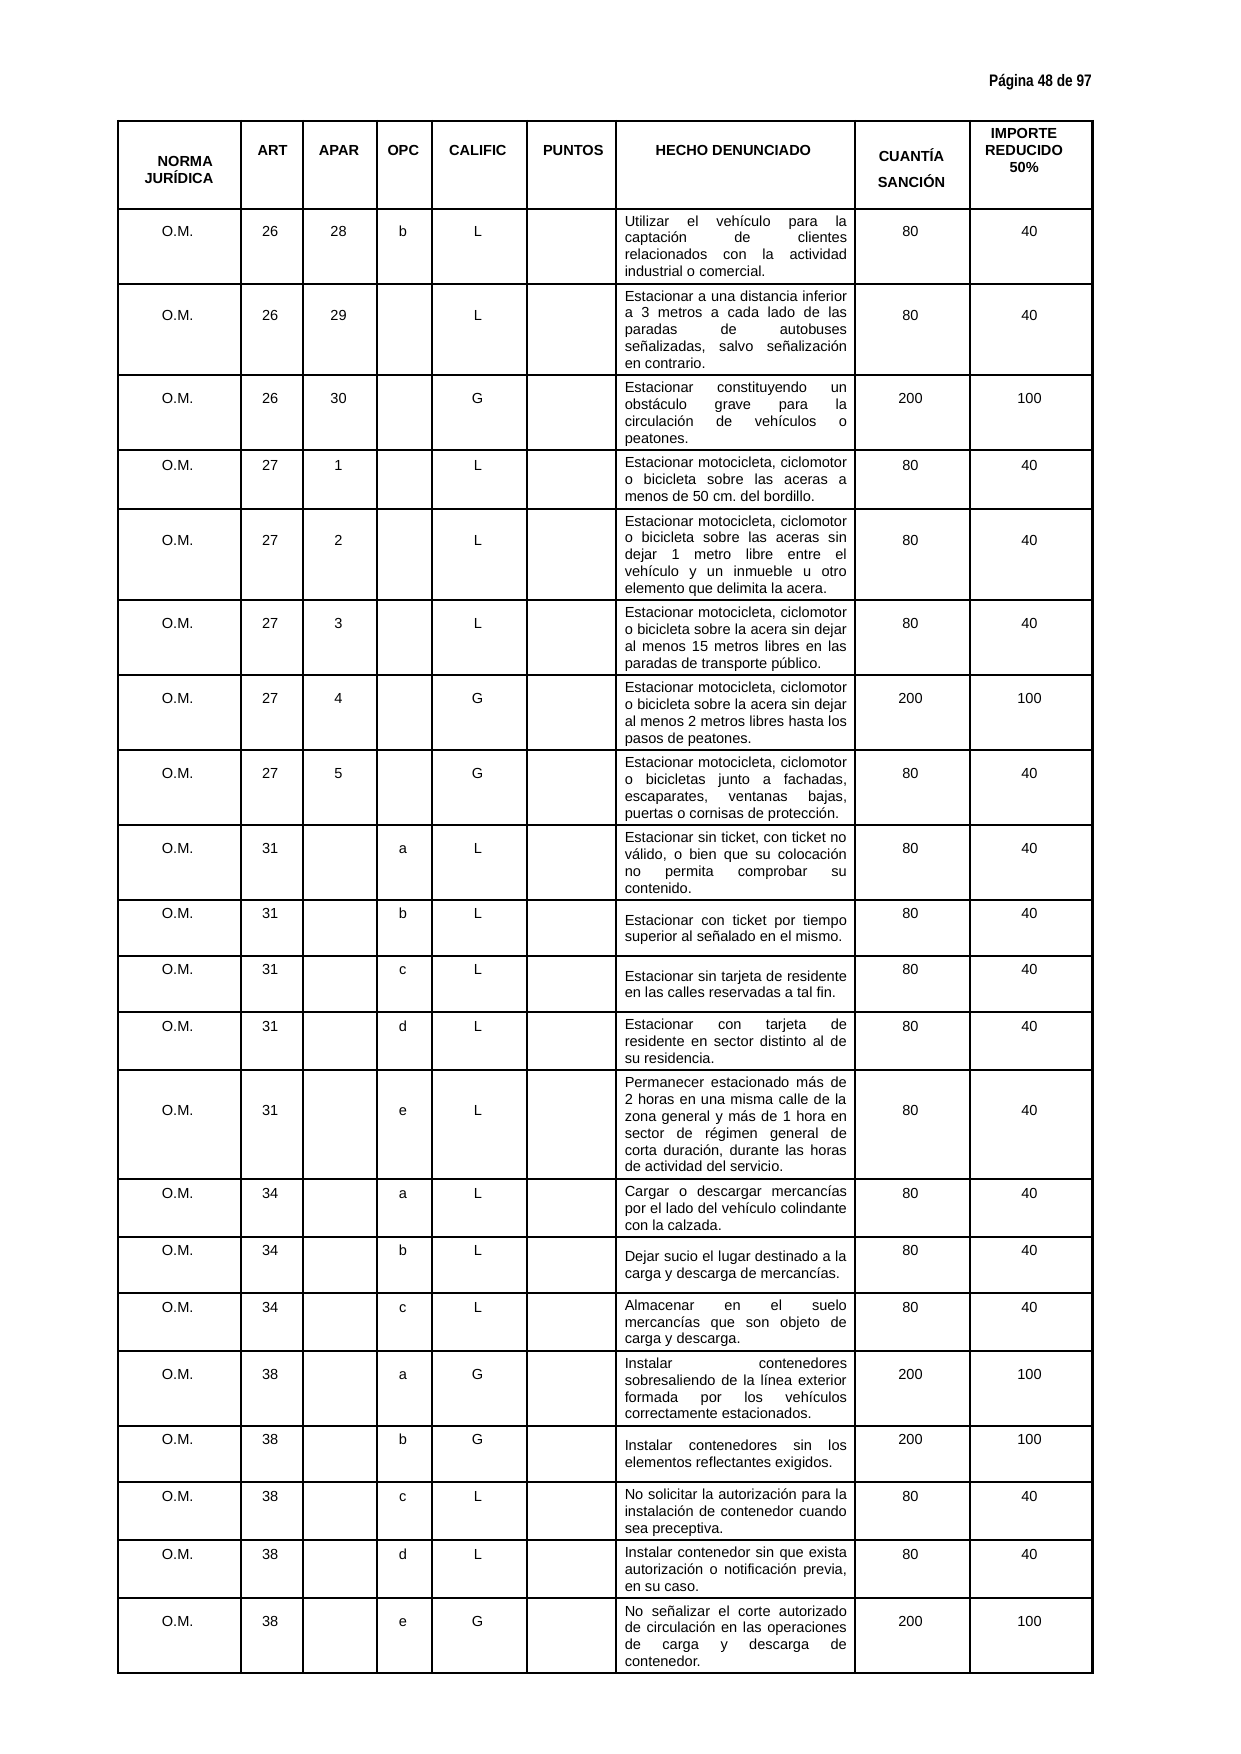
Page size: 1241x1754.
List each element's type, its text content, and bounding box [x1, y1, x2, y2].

table_cell 40 [971, 1294, 1091, 1350]
table_cell 40 [971, 751, 1091, 824]
table_cell 100 [971, 376, 1091, 449]
table_cell [304, 1352, 376, 1425]
table_cell 38 [242, 1599, 302, 1672]
table_cell O.M. [119, 1071, 240, 1178]
table_cell 40 [971, 510, 1091, 599]
table_cell L [433, 1071, 526, 1178]
table_cell [304, 957, 376, 1011]
table_cell 31 [242, 901, 302, 955]
table_cell [528, 1071, 615, 1178]
table_cell Estacionar motocicleta, ciclomotor o bicicleta sobre la acera sin dejar al menos 15 metros libres en las paradas de transporte público. [617, 601, 854, 674]
table_cell No solicitar la autorización para la instalación de contenedor cuando sea preceptiva. [617, 1483, 854, 1539]
table_cell [528, 1427, 615, 1481]
table_cell 31 [242, 1013, 302, 1069]
table_cell b [378, 901, 431, 955]
table_cell Instalar contenedor sin que exista autorización o notificación previa, en su caso. [617, 1541, 854, 1597]
table_cell O.M. [119, 210, 240, 282]
table_cell 40 [971, 1483, 1091, 1539]
table_cell O.M. [119, 376, 240, 449]
table_cell a [378, 1180, 431, 1236]
table_cell Estacionar motocicleta, ciclomotor o bicicletas junto a fachadas, escaparates, ventanas bajas, puertas o cornisas de protección. [617, 751, 854, 824]
table_cell O.M. [119, 1599, 240, 1672]
table_cell [378, 510, 431, 599]
table_cell 40 [971, 601, 1091, 674]
table_cell [528, 1238, 615, 1292]
table_cell [304, 1541, 376, 1597]
table_cell Estacionar con tarjeta de residente en sector distinto al de su residencia. [617, 1013, 854, 1069]
table_cell b [378, 1238, 431, 1292]
table_cell [528, 901, 615, 955]
table_cell 26 [242, 376, 302, 449]
table_cell 80 [856, 901, 969, 955]
table_cell Permanecer estacionado más de 2 horas en una misma calle de la zona general y más de 1 hora en sector de régimen general de corta duración, durante las horas de actividad del servicio. [617, 1071, 854, 1178]
table_cell [304, 901, 376, 955]
table_cell No señalizar el corte autorizado de circulación en las operaciones de carga y descarga de contenedor. [617, 1599, 854, 1672]
table_cell G [433, 751, 526, 824]
table_cell O.M. [119, 901, 240, 955]
table_cell O.M. [119, 1238, 240, 1292]
table_cell Estacionar a una distancia inferior a 3 metros a cada lado de las paradas de autobuses señalizadas, salvo señalización en contrario. [617, 285, 854, 374]
table_cell [304, 1427, 376, 1481]
table_cell 31 [242, 1071, 302, 1178]
table_cell [378, 376, 431, 449]
table_cell 100 [971, 1427, 1091, 1481]
table_cell Instalar contenedores sobresaliendo de la línea exterior formada por los vehículos correctamente estacionados. [617, 1352, 854, 1425]
table_header CUANTÍA SANCIÓN [856, 122, 969, 207]
table_cell [528, 376, 615, 449]
table_cell [528, 510, 615, 599]
table_cell O.M. [119, 676, 240, 749]
table_cell c [378, 957, 431, 1011]
table_cell [528, 1483, 615, 1539]
table_cell 80 [856, 957, 969, 1011]
table_cell 30 [304, 376, 376, 449]
table_cell d [378, 1013, 431, 1069]
table_cell [378, 451, 431, 507]
table_header OPC [378, 122, 431, 207]
table_cell 38 [242, 1483, 302, 1539]
table_cell [378, 601, 431, 674]
table_cell 38 [242, 1541, 302, 1597]
table_cell 40 [971, 1071, 1091, 1178]
table_header IMPORTE REDUCIDO 50% [971, 122, 1091, 207]
table_cell 5 [304, 751, 376, 824]
table_cell Estacionar constituyendo un obstáculo grave para la circulación de vehículos o peatones. [617, 376, 854, 449]
table_cell a [378, 1352, 431, 1425]
table_cell d [378, 1541, 431, 1597]
table_cell 100 [971, 1352, 1091, 1425]
table_cell L [433, 285, 526, 374]
table_header CALIFIC [433, 122, 526, 207]
table_cell [528, 601, 615, 674]
table_cell L [433, 210, 526, 282]
table_cell 40 [971, 901, 1091, 955]
table_cell 40 [971, 1541, 1091, 1597]
table_cell O.M. [119, 1294, 240, 1350]
table_cell [528, 285, 615, 374]
table_cell [378, 285, 431, 374]
table_cell O.M. [119, 1541, 240, 1597]
table_cell 3 [304, 601, 376, 674]
table_cell Estacionar motocicleta, ciclomotor o bicicleta sobre la acera sin dejar al menos 2 metros libres hasta los pasos de peatones. [617, 676, 854, 749]
table_cell [528, 1013, 615, 1069]
table_cell O.M. [119, 285, 240, 374]
table_cell [528, 1294, 615, 1350]
table_cell [528, 1180, 615, 1236]
table_cell L [433, 510, 526, 599]
table_cell [304, 1599, 376, 1672]
table_cell 29 [304, 285, 376, 374]
table_cell 38 [242, 1352, 302, 1425]
table_cell 80 [856, 451, 969, 507]
table_cell O.M. [119, 1180, 240, 1236]
table_cell 31 [242, 957, 302, 1011]
table_cell 38 [242, 1427, 302, 1481]
table_cell G [433, 676, 526, 749]
table_cell 27 [242, 676, 302, 749]
table_cell [304, 1013, 376, 1069]
table_cell 40 [971, 451, 1091, 507]
table_cell 80 [856, 1180, 969, 1236]
table_cell O.M. [119, 601, 240, 674]
table_cell G [433, 376, 526, 449]
table_cell 31 [242, 826, 302, 899]
table_cell 40 [971, 210, 1091, 282]
table_cell 40 [971, 285, 1091, 374]
table_cell 100 [971, 676, 1091, 749]
table_cell 80 [856, 826, 969, 899]
table_cell 200 [856, 376, 969, 449]
table_cell Almacenar en el suelo mercancías que son objeto de carga y descarga. [617, 1294, 854, 1350]
table_cell 27 [242, 510, 302, 599]
table_cell O.M. [119, 826, 240, 899]
table_cell 80 [856, 1013, 969, 1069]
table_cell 200 [856, 676, 969, 749]
table_cell 80 [856, 751, 969, 824]
table_cell [528, 451, 615, 507]
table_cell O.M. [119, 1483, 240, 1539]
table_cell 40 [971, 1238, 1091, 1292]
table_cell 80 [856, 1071, 969, 1178]
table_cell Estacionar sin ticket, con ticket no válido, o bien que su colocación no permita comprobar su contenido. [617, 826, 854, 899]
table_cell Cargar o descargar mercancías por el lado del vehículo colindante con la calzada. [617, 1180, 854, 1236]
table_cell L [433, 451, 526, 507]
table_cell 26 [242, 210, 302, 282]
table_cell b [378, 210, 431, 282]
table_cell e [378, 1599, 431, 1672]
table_cell [304, 826, 376, 899]
table_cell Estacionar motocicleta, ciclomotor o bicicleta sobre las aceras sin dejar 1 metro libre entre el vehículo y un inmueble u otro elemento que delimita la acera. [617, 510, 854, 599]
table_cell O.M. [119, 1352, 240, 1425]
table_cell 200 [856, 1427, 969, 1481]
table_cell [528, 1599, 615, 1672]
table_cell Estacionar sin tarjeta de residente en las calles reservadas a tal fin. [617, 957, 854, 1011]
table_cell Estacionar motocicleta, ciclomotor o bicicleta sobre las aceras a menos de 50 cm. del bordillo. [617, 451, 854, 507]
table_cell c [378, 1483, 431, 1539]
table_cell Instalar contenedores sin los elementos reflectantes exigidos. [617, 1427, 854, 1481]
table_cell [528, 1541, 615, 1597]
table_cell c [378, 1294, 431, 1350]
table_cell 80 [856, 210, 969, 282]
table_cell 27 [242, 751, 302, 824]
table_cell 40 [971, 826, 1091, 899]
table_cell 80 [856, 1238, 969, 1292]
table_cell 40 [971, 1180, 1091, 1236]
table_header ART [242, 122, 302, 207]
table_cell L [433, 601, 526, 674]
table_cell O.M. [119, 451, 240, 507]
table_header APAR [304, 122, 376, 207]
table_cell 26 [242, 285, 302, 374]
table_cell 27 [242, 601, 302, 674]
table_cell O.M. [119, 510, 240, 599]
table_cell 34 [242, 1238, 302, 1292]
table_cell 80 [856, 1294, 969, 1350]
table_cell 4 [304, 676, 376, 749]
table_cell Estacionar con ticket por tiempo superior al señalado en el mismo. [617, 901, 854, 955]
table_cell O.M. [119, 1427, 240, 1481]
table_cell G [433, 1427, 526, 1481]
table_cell [304, 1294, 376, 1350]
table_cell L [433, 1180, 526, 1236]
table_cell [528, 210, 615, 282]
table_cell G [433, 1599, 526, 1672]
table_cell [304, 1238, 376, 1292]
table_cell [304, 1483, 376, 1539]
table_cell 200 [856, 1352, 969, 1425]
table_cell L [433, 1238, 526, 1292]
table_cell 80 [856, 601, 969, 674]
table_cell 80 [856, 1541, 969, 1597]
table_cell [528, 751, 615, 824]
table_cell 28 [304, 210, 376, 282]
table_cell 34 [242, 1180, 302, 1236]
table_header PUNTOS [528, 122, 615, 207]
table_cell 40 [971, 1013, 1091, 1069]
table_cell 80 [856, 1483, 969, 1539]
table_cell L [433, 957, 526, 1011]
table_cell Dejar sucio el lugar destinado a la carga y descarga de mercancías. [617, 1238, 854, 1292]
table_cell O.M. [119, 957, 240, 1011]
table_cell Utilizar el vehículo para la captación de clientes relacionados con la actividad industrial o comercial. [617, 210, 854, 282]
table_cell a [378, 826, 431, 899]
table_cell [528, 1352, 615, 1425]
table_cell 80 [856, 285, 969, 374]
table_cell O.M. [119, 751, 240, 824]
table_cell L [433, 1013, 526, 1069]
table_cell L [433, 901, 526, 955]
table_cell L [433, 1541, 526, 1597]
table_header HECHO DENUNCIADO [617, 122, 854, 207]
table_cell 100 [971, 1599, 1091, 1672]
table_cell G [433, 1352, 526, 1425]
table_cell [528, 676, 615, 749]
table_cell [304, 1180, 376, 1236]
table_cell L [433, 1483, 526, 1539]
table_cell 34 [242, 1294, 302, 1350]
table_cell [378, 676, 431, 749]
table_cell b [378, 1427, 431, 1481]
table_cell L [433, 826, 526, 899]
table_cell e [378, 1071, 431, 1178]
table_cell 40 [971, 957, 1091, 1011]
table_cell [528, 826, 615, 899]
table_cell 80 [856, 510, 969, 599]
table_cell [378, 751, 431, 824]
table_cell 200 [856, 1599, 969, 1672]
table_cell [528, 957, 615, 1011]
table_cell [304, 1071, 376, 1178]
table_header NORMA JURÍDICA [119, 122, 240, 207]
table_cell O.M. [119, 1013, 240, 1069]
table_cell 1 [304, 451, 376, 507]
table_cell 27 [242, 451, 302, 507]
table_cell 2 [304, 510, 376, 599]
table_cell L [433, 1294, 526, 1350]
